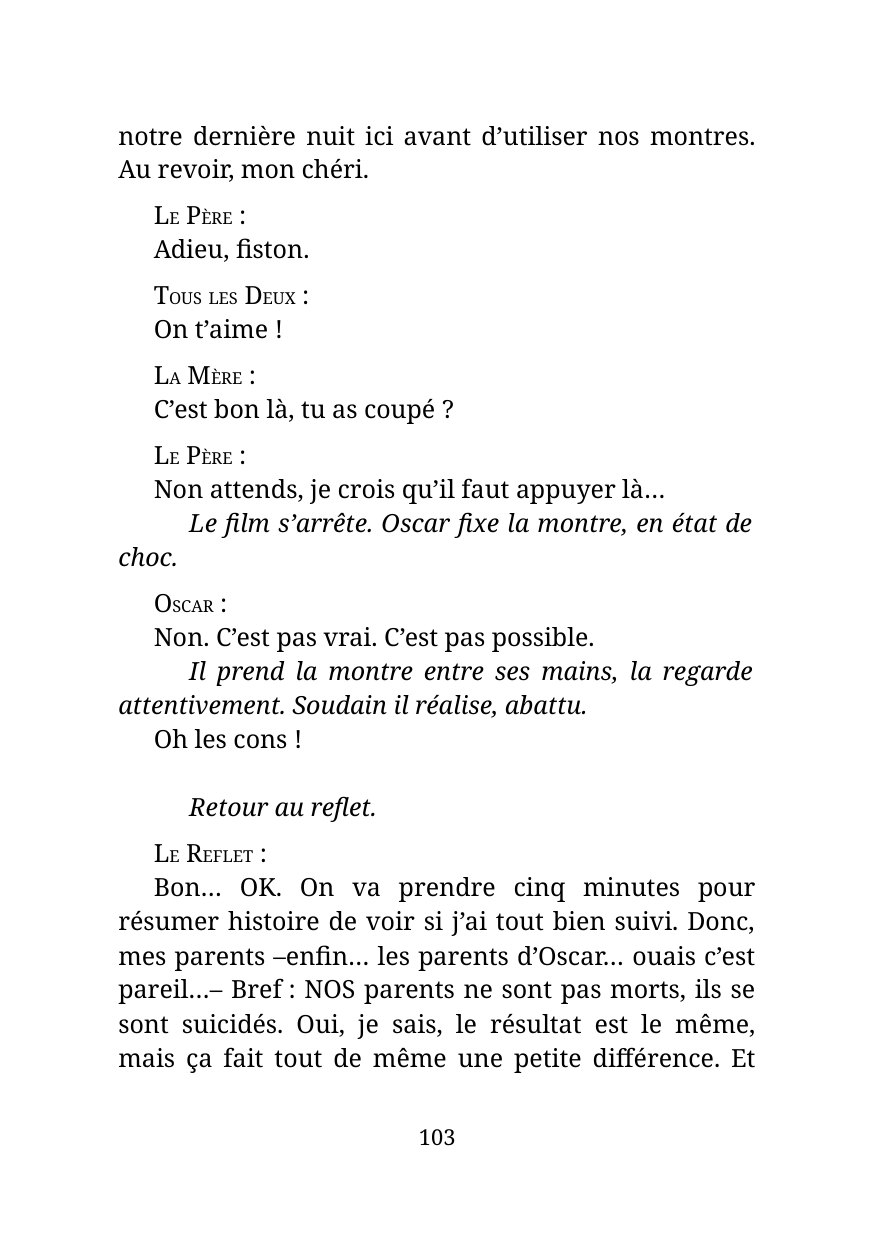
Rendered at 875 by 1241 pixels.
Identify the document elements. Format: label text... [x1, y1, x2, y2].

text Non. C’est pas vrai. C’est pas possible. [118, 620, 756, 654]
text La Mère : [118, 358, 756, 392]
text Retour au reflet. [118, 790, 756, 824]
text Le film s’arrête. Oscar fixe la montre, en état de choc. [118, 506, 756, 574]
text On t’aime ! [118, 312, 756, 346]
text Oh les cons ! [118, 722, 756, 756]
text notre dernière nuit ici avant d’utiliser nos montres. Au revoir, mon chéri. [118, 118, 756, 186]
text Il prend la montre entre ses mains, la regarde attentivement. Soudain il réalise, abattu. [118, 654, 756, 722]
text Tous les Deux : [118, 278, 756, 312]
text C’est bon là, tu as coupé ? [118, 392, 756, 426]
text Adieu, fiston. [118, 232, 756, 266]
text Oscar : [118, 586, 756, 620]
text Le Reflet : [118, 836, 756, 870]
text Non attends, je crois qu’il faut appuyer là… [118, 472, 756, 506]
text Le Père : [118, 438, 756, 472]
text Le Père : [118, 198, 756, 232]
text Bon… OK. On va prendre cinq minutes pour résumer histoire de voir si j’ai tout bien suivi. Donc, mes parents –enfin… les parents d’Oscar… ouais c’est pareil…– Bref : NOS parents ne sont pas morts, ils se sont suicidés. Oui, je sais, le résultat est le même, mais ça fait tout de même une petite différence. Et [118, 870, 756, 1074]
